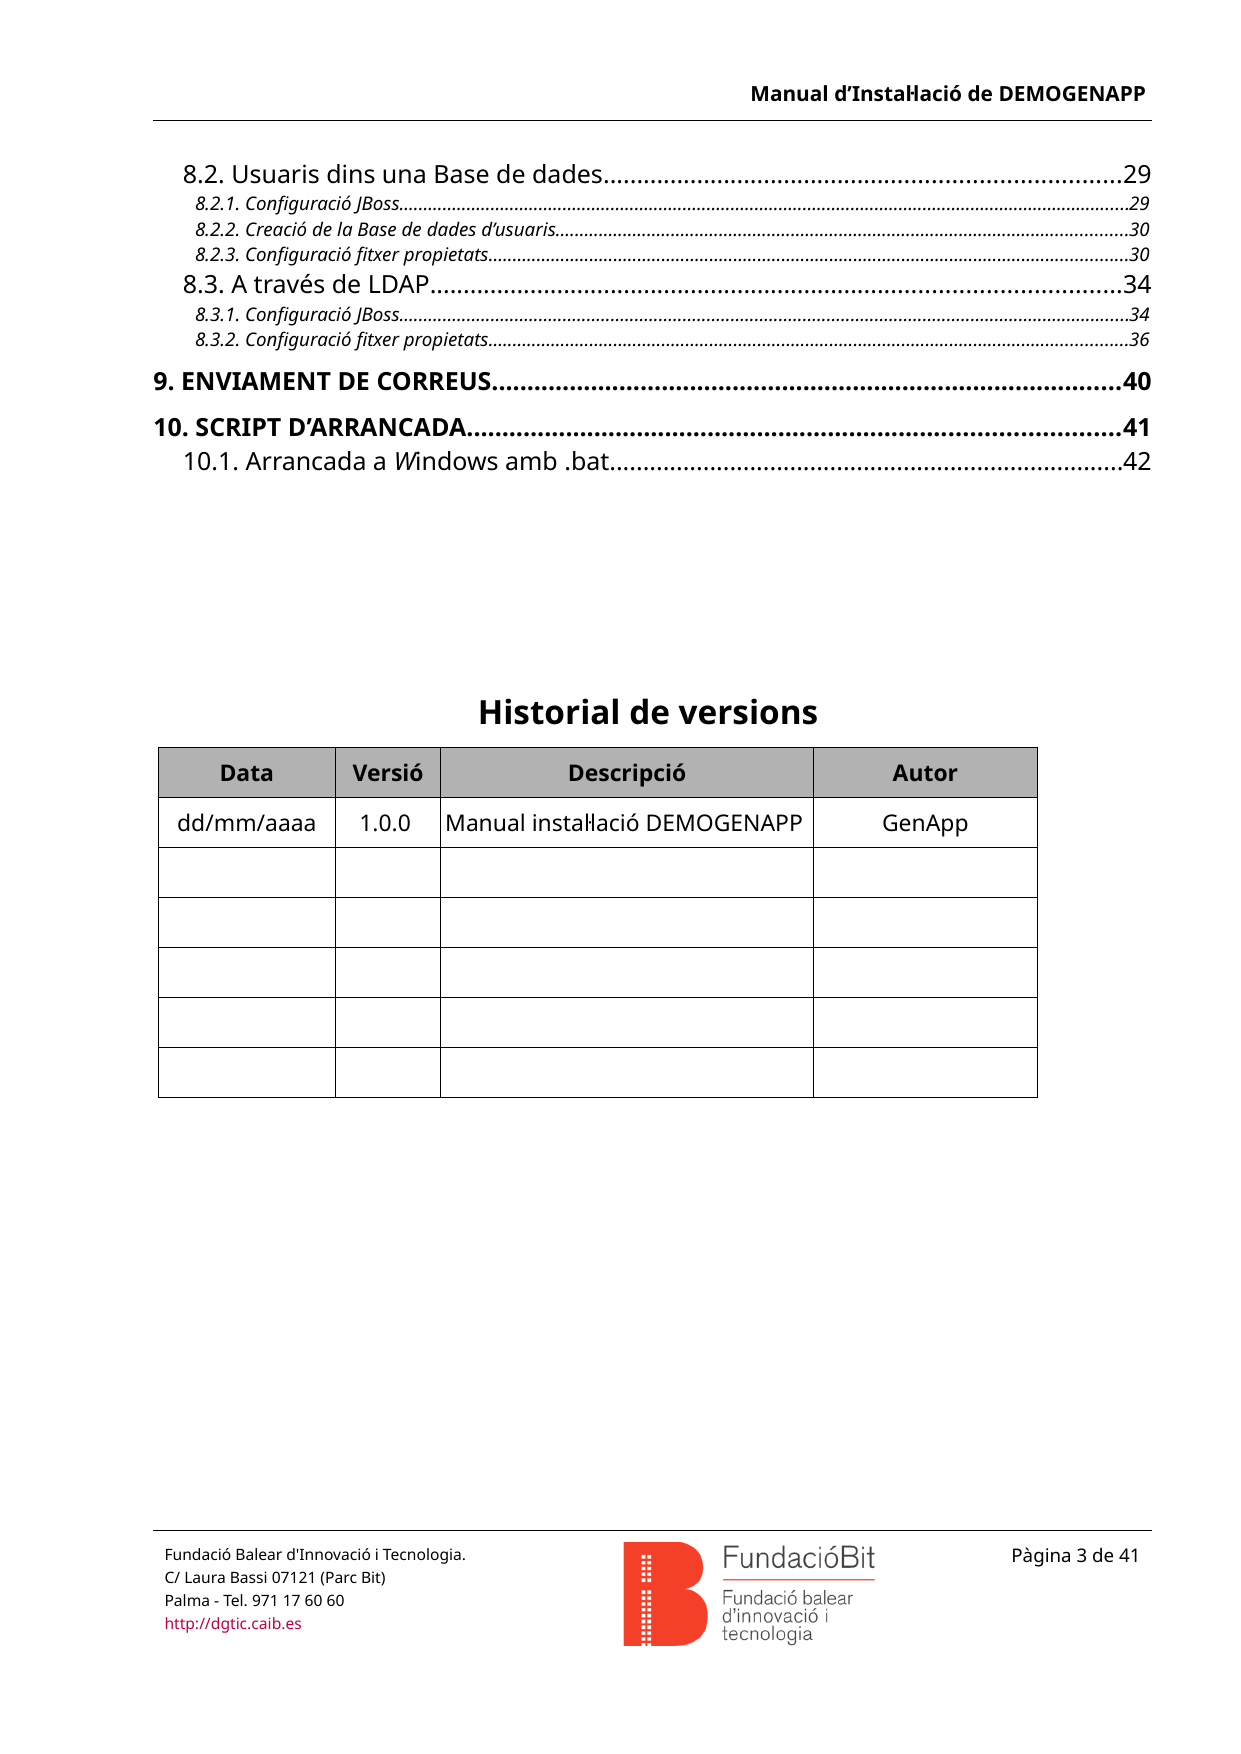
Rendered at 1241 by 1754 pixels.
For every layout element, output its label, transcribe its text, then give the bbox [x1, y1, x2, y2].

table_cell [336, 948, 440, 997]
table_cell GenApp [814, 798, 1037, 847]
table_header Data [159, 748, 335, 797]
text 10. Script d’arrancada 41 [153, 410, 1152, 444]
table_header Descripció [441, 748, 813, 797]
table_cell [814, 998, 1037, 1047]
table_cell [336, 898, 440, 947]
text 8.2.1. Configuració JBoss 29 [195, 191, 1152, 216]
text 8.2.3. Configuració fitxer propietats 30 [195, 242, 1152, 267]
table_cell [814, 948, 1037, 997]
subtitle Historial de versions [153, 689, 1152, 734]
text 8.3. A través de LDAP 34 [183, 267, 1152, 301]
text 8.2.2. Creació de la Base de dades d’usuaris 30 [195, 216, 1152, 242]
table_cell Manual instal·lació DEMOGENAPP [441, 798, 813, 847]
table_cell [441, 948, 813, 997]
table_cell [441, 998, 813, 1047]
table_cell [336, 1048, 440, 1097]
table_cell [159, 898, 335, 947]
text 8.3.2. Configuració fitxer propietats 36 [195, 327, 1152, 352]
table_cell [159, 948, 335, 997]
table_cell [336, 848, 440, 897]
text 8.2. Usuaris dins una Base de dades 29 [183, 156, 1152, 191]
table_cell [159, 998, 335, 1047]
table_cell [814, 1048, 1037, 1097]
table_cell [441, 898, 813, 947]
table_cell [159, 848, 335, 897]
table_header Autor [814, 748, 1037, 797]
table_cell 1.0.0 [336, 798, 440, 847]
text 9. Enviament de correus 40 [153, 364, 1152, 398]
text 10.1. Arrancada a Windows amb .bat 42 [183, 444, 1152, 478]
text 8.3.1. Configuració JBoss 34 [195, 301, 1152, 327]
table_cell [814, 898, 1037, 947]
table_cell [159, 1048, 335, 1097]
table_header Versió [336, 748, 440, 797]
picture [623, 1542, 875, 1646]
table_cell [441, 1048, 813, 1097]
table_cell [336, 998, 440, 1047]
table_cell [441, 848, 813, 897]
table_cell [814, 848, 1037, 897]
table_cell dd/mm/aaaa [159, 798, 335, 847]
